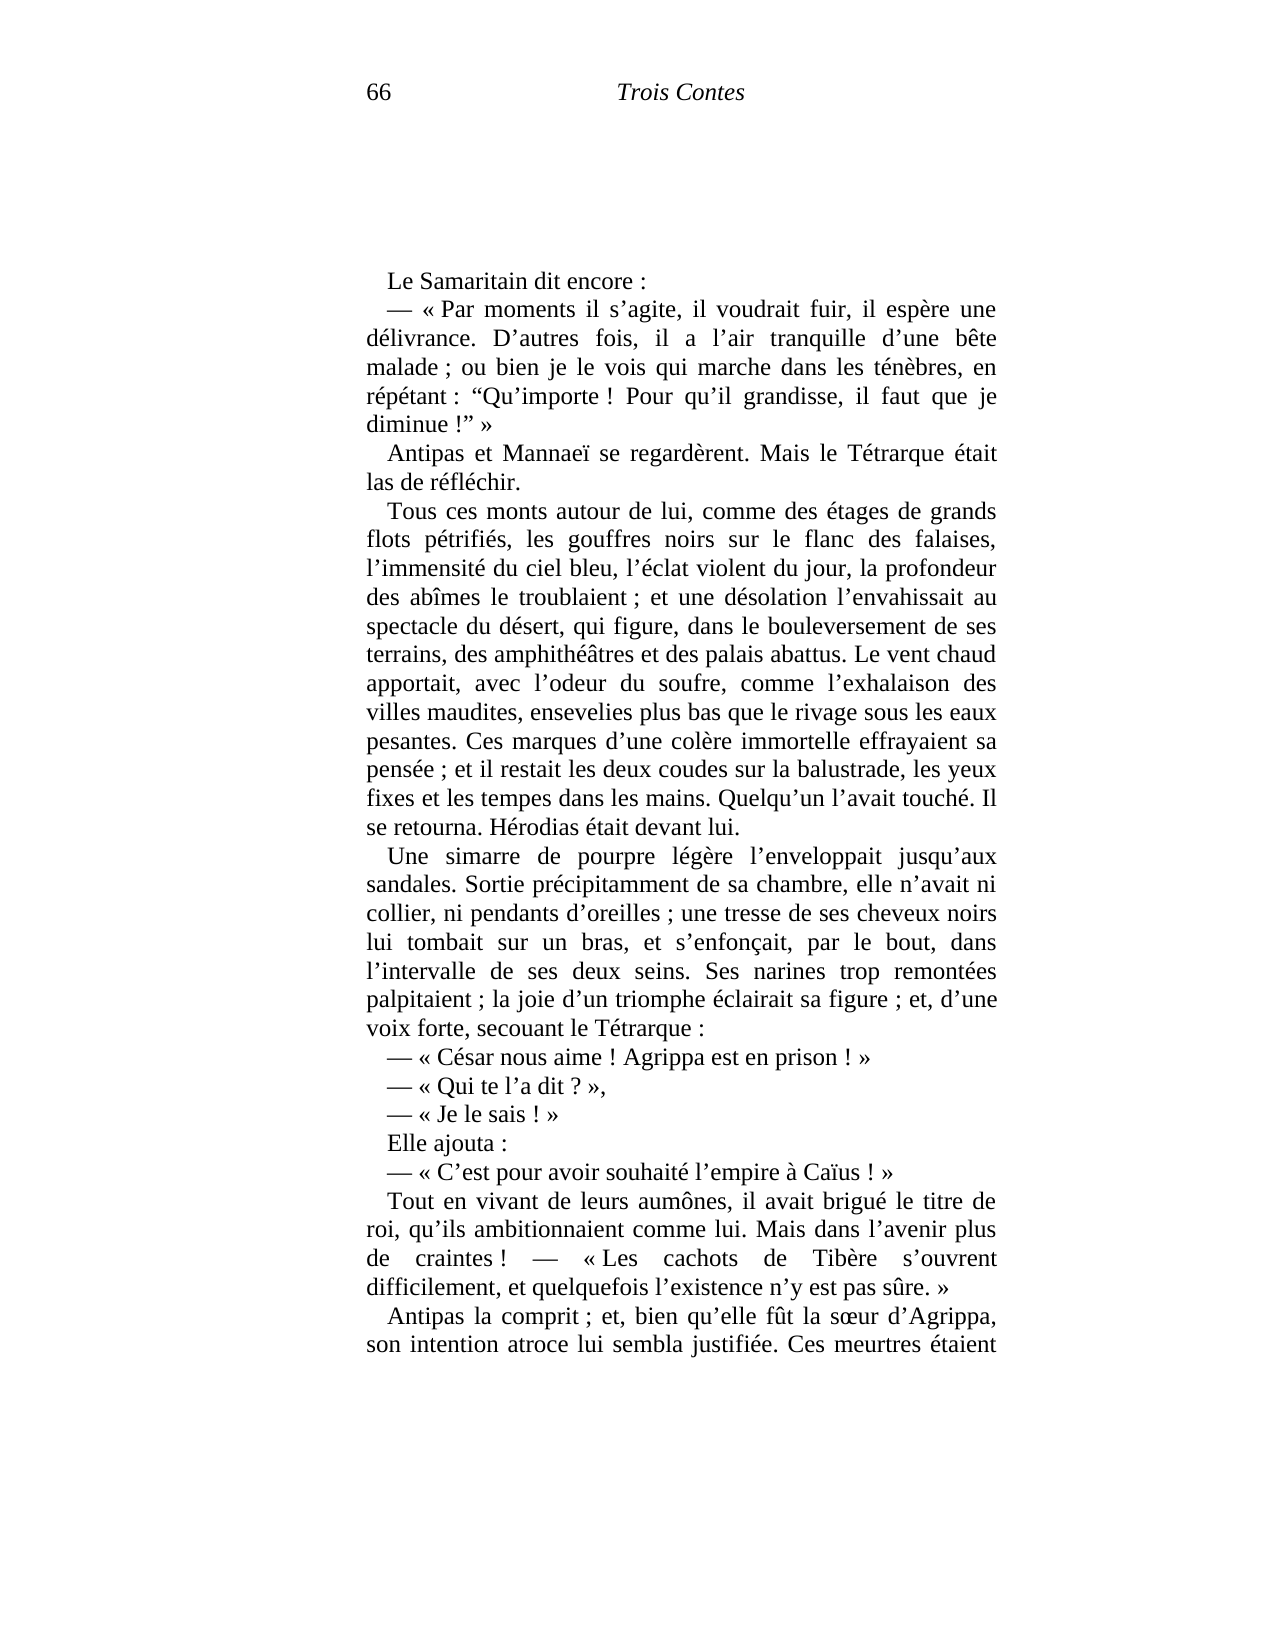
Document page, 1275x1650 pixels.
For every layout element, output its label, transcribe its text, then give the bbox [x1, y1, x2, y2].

text Une simarre de pourpre légère l’enveloppait jusqu’aux sandales. Sortie précipitamment de sa chambre, elle n’avait ni collier, ni pendants d’oreilles ; une tresse de ses cheveux noirs lui tombait sur un bras, et s’enfonçait, par le bout, dans l’intervalle de ses deux seins. Ses narines trop remontées palpitaient ; la joie d’un triomphe éclairait sa figure ; et, d’une voix forte, secouant le Tétrarque : [366, 841, 997, 1042]
text — « César nous aime ! Agrippa est en prison ! » [366, 1042, 997, 1071]
text — « Qui te l’a dit ? », [366, 1071, 997, 1099]
text Antipas et Mannaeï se regardèrent. Mais le Tétrarque était las de réfléchir. [366, 438, 997, 496]
text Tous ces monts autour de lui, comme des étages de grands flots pétrifiés, les gouffres noirs sur le flanc des falaises, l’immensité du ciel bleu, l’éclat violent du jour, la profondeur des abîmes le troublaient ; et une désolation l’envahissait au spectacle du désert, qui figure, dans le bouleversement de ses terrains, des amphithéâtres et des palais abattus. Le vent chaud apportait, avec l’odeur du soufre, comme l’exhalaison des villes maudites, ensevelies plus bas que le rivage sous les eaux pesantes. Ces marques d’une colère immortelle effrayaient sa pensée ; et il restait les deux coudes sur la balustrade, les yeux fixes et les tempes dans les mains. Quelqu’un l’avait touché. Il se retourna. Hérodias était devant lui. [366, 496, 997, 841]
text Le Samaritain dit encore : [366, 266, 997, 294]
text Tout en vivant de leurs aumônes, il avait brigué le titre de roi, qu’ils ambitionnaient comme lui. Mais dans l’avenir plus de craintes ! — « Les cachots de Tibère s’ouvrent difficilement, et quelquefois l’existence n’y est pas sûre. » [366, 1186, 997, 1301]
text — « Je le sais ! » [366, 1099, 997, 1128]
text — « C’est pour avoir souhaité l’empire à Caïus ! » [366, 1157, 997, 1186]
text — « Par moments il s’agite, il voudrait fuir, il espère une délivrance. D’autres fois, il a l’air tranquille d’une bête malade ; ou bien je le vois qui marche dans les ténèbres, en répétant : “Qu’importe ! Pour qu’il grandisse, il faut que je diminue !” » [366, 294, 997, 438]
text Antipas la comprit ; et, bien qu’elle fût la sœur d’Agrippa, son intention atroce lui sembla justifiée. Ces meurtres étaient [366, 1301, 997, 1358]
text Elle ajouta : [366, 1128, 997, 1157]
